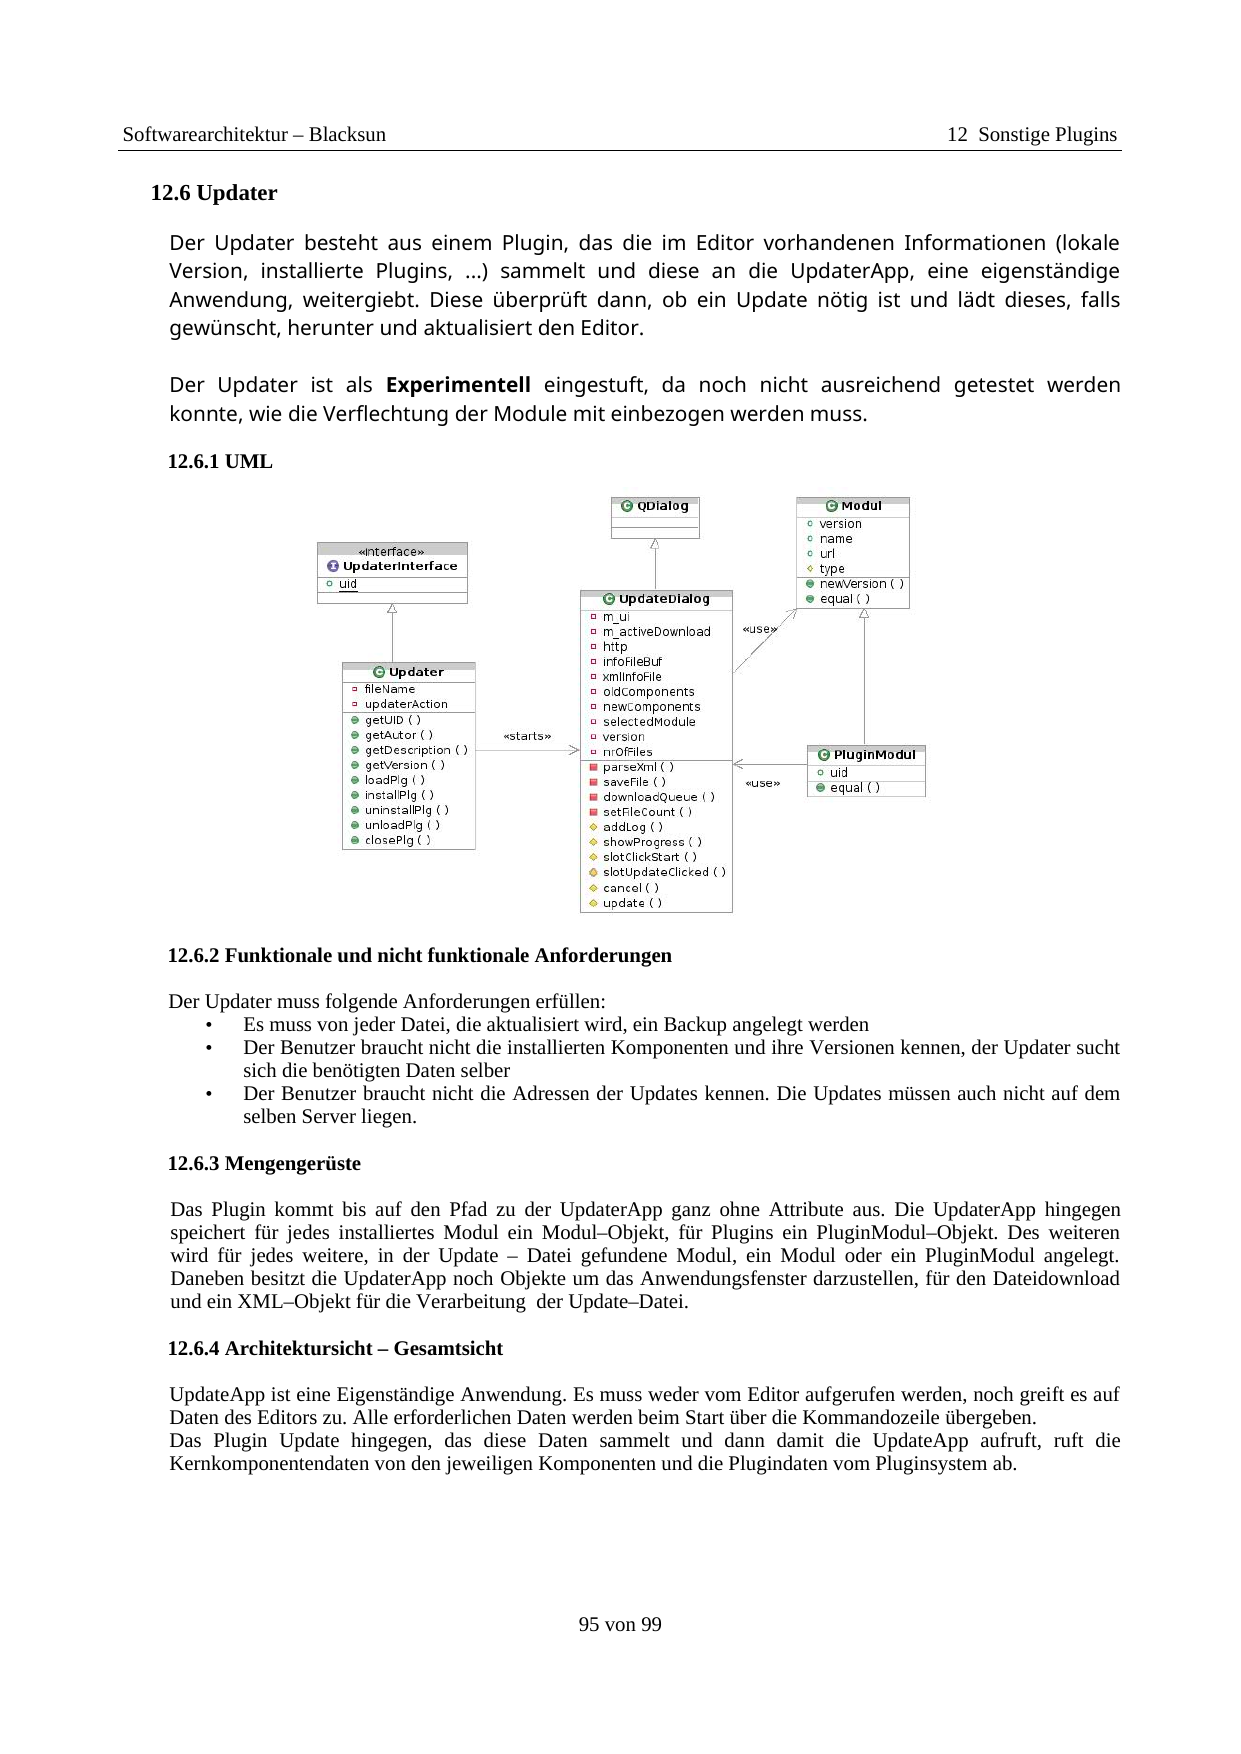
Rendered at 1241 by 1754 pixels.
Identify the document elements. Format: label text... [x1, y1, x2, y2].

subtitle Mengengerüste [162, 1152, 1122, 1175]
list Es muss von jeder Datei, die aktualisiert wird, ein Backup angelegt werden [206, 1013, 1122, 1036]
text Das Plugin kommt bis auf den Pfad zu der UpdaterApp ganz ohne Attribute aus. Die UpdaterApp hingegen speichert für jedes installiertes Modul ein Modul–Objekt, für Plugins ein PluginModul–Objekt. Des weiteren wird für jedes weitere, in der Update – Datei gefundene Modul, ein Modul oder ein PluginModul angelegt. Daneben besitzt die UpdaterApp noch Objekte um das Anwendungsfenster darzustellen, für den Dateidownload und ein XML–Objekt für die Verarbeitung der Update–Datei. [170, 1198, 1122, 1313]
list Der Benutzer braucht nicht die Adressen der Updates kennen. Die Updates müssen auch nicht auf dem selben Server liegen. [206, 1082, 1122, 1128]
picture [307, 487, 933, 921]
text UpdateApp ist eine Eigenständige Anwendung. Es muss weder vom Editor aufgerufen werden, noch greift es auf Daten des Editors zu. Alle erforderlichen Daten werden beim Start über die Kommandozeile übergeben. [169, 1383, 1122, 1429]
subtitle Architektursicht – Gesamtsicht [162, 1337, 1122, 1360]
text Der Updater besteht aus einem Plugin, das die im Editor vorhandenen Informationen (lokale Version, installierte Plugins, ...) sammelt und diese an die UpdaterApp, eine eigenständige Anwendung, weitergiebt. Diese überprüft dann, ob ein Update nötig ist und lädt dieses, falls gewünscht, herunter und aktualisiert den Editor. [169, 228, 1122, 342]
subtitle Funktionale und nicht funktionale Anforderungen [162, 943, 1122, 967]
list Der Benutzer braucht nicht die installierten Komponenten und ihre Versionen kennen, der Updater sucht sich die benötigten Daten selber [206, 1036, 1122, 1082]
subtitle UML [162, 450, 1122, 473]
subtitle Updater [145, 179, 1122, 205]
text Der Updater muss folgende Anforderungen erfüllen: [168, 990, 1122, 1013]
text Der Updater ist als Experimentell eingestuft, da noch nicht ausreichend getestet werden konnte, wie die Verflechtung der Module mit einbezogen werden muss. [169, 370, 1122, 427]
text Das Plugin Update hingegen, das diese Daten sammelt und dann damit die UpdateApp aufruft, ruft die Kernkomponentendaten von den jeweiligen Komponenten und die Plugindaten vom Pluginsystem ab. [169, 1429, 1122, 1475]
